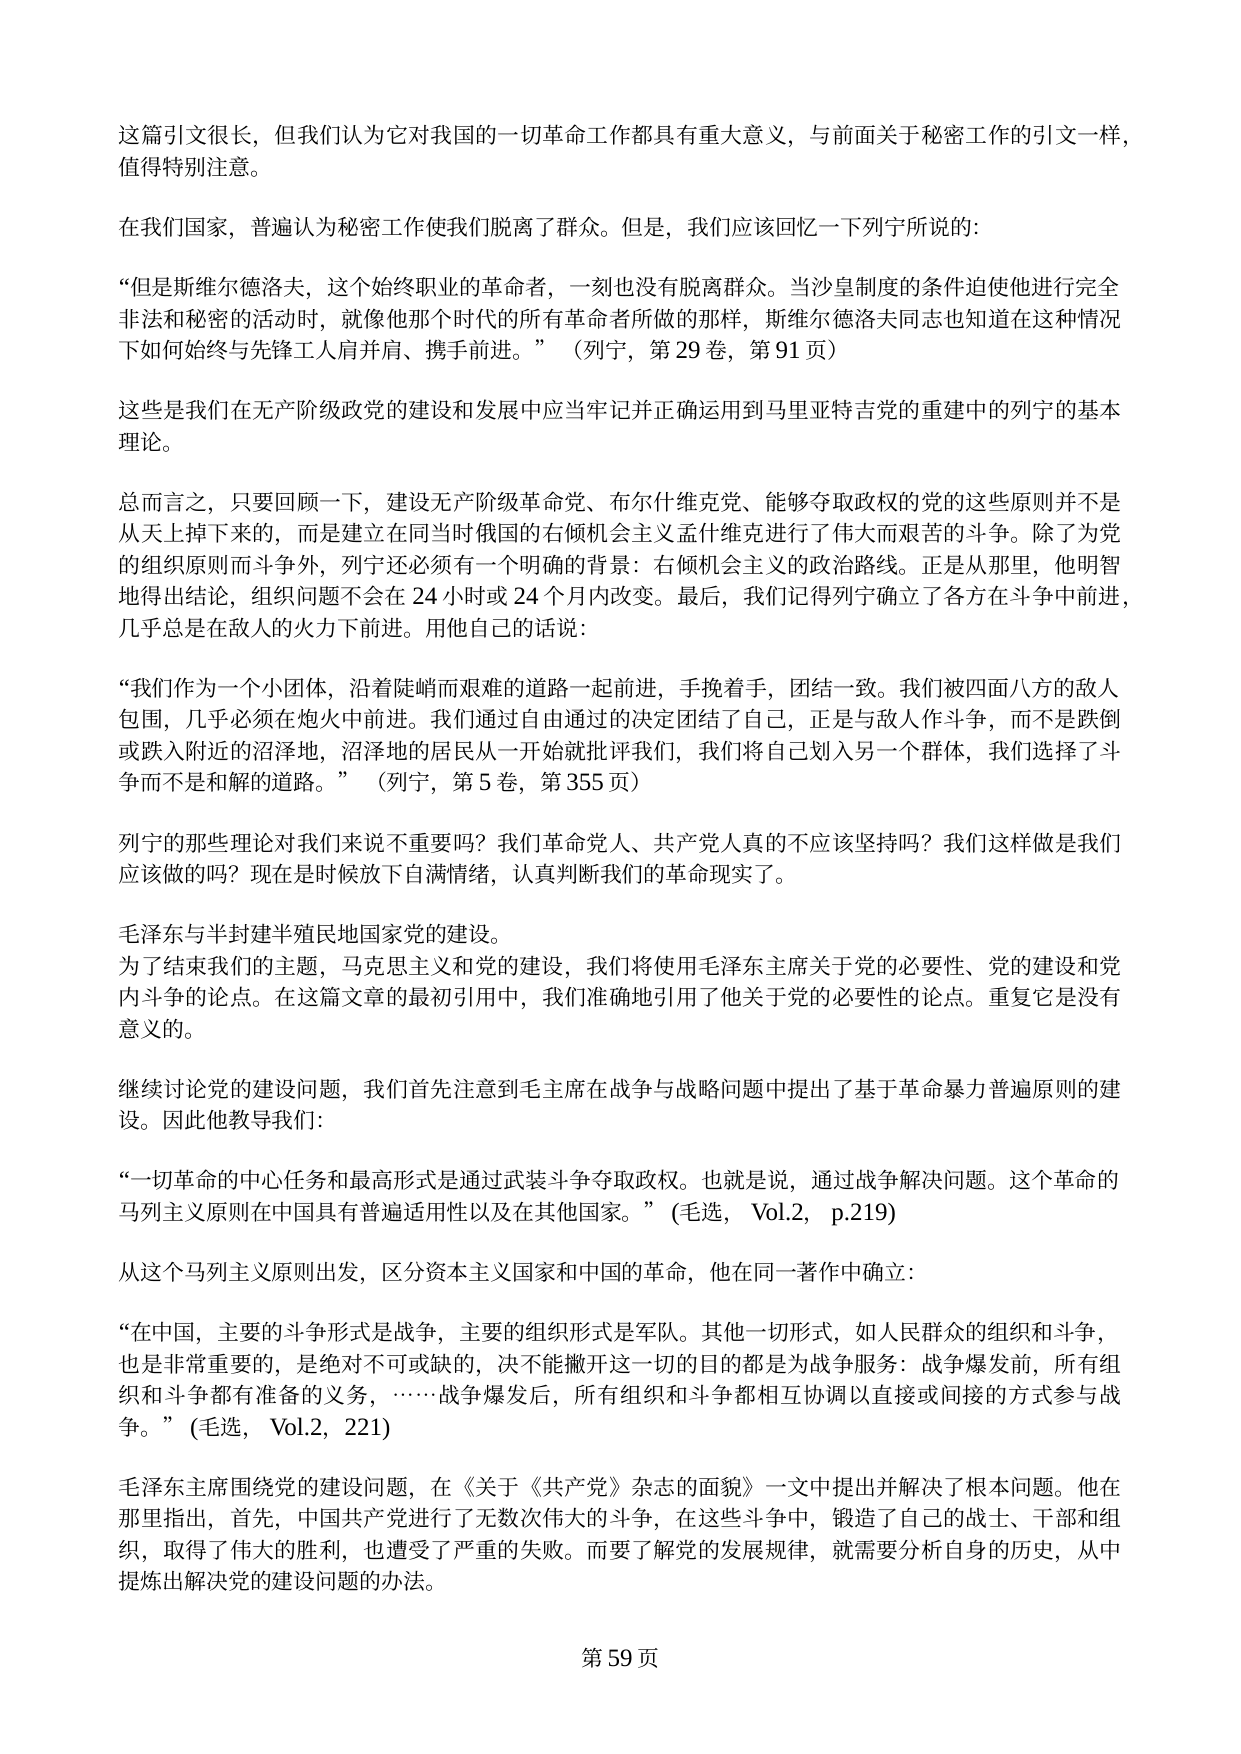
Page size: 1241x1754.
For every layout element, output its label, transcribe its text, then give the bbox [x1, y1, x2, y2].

text “一切革命的中心任务和最高形式是通过武装斗争夺取政权。也就是说，通过战争解决问题。这个革命的马列主义原则在中国具有普遍适用性以及在其他国家。” (毛选， Vol.2， p.219) [118, 1164, 1122, 1227]
text 毛泽东主席围绕党的建设问题，在《关于《共产党》杂志的面貌》一文中提出并解决了根本问题。他在那里指出，首先，中国共产党进行了无数次伟大的斗争，在这些斗争中，锻造了自己的战士、干部和组织，取得了伟大的胜利，也遭受了严重的失败。而要了解党的发展规律，就需要分析自身的历史，从中提炼出解决党的建设问题的办法。 [118, 1470, 1122, 1596]
text 毛泽东与半封建半殖民地国家党的建设。 [118, 917, 1122, 949]
text 这篇引文很长，但我们认为它对我国的一切革命工作都具有重大意义，与前面关于秘密工作的引文一样，值得特别注意。 [118, 118, 1122, 181]
text 这些是我们在无产阶级政党的建设和发展中应当牢记并正确运用到马里亚特吉党的重建中的列宁的基本理论。 [118, 393, 1122, 456]
text 为了结束我们的主题，马克思主义和党的建设，我们将使用毛泽东主席关于党的必要性、党的建设和党内斗争的论点。在这篇文章的最初引用中，我们准确地引用了他关于党的必要性的论点。重复它是没有意义的。 [118, 949, 1122, 1043]
text 列宁的那些理论对我们来说不重要吗？我们革命党人、共产党人真的不应该坚持吗？我们这样做是我们应该做的吗？现在是时候放下自满情绪，认真判断我们的革命现实了。 [118, 826, 1122, 889]
text 在我们国家，普遍认为秘密工作使我们脱离了群众。但是，我们应该回忆一下列宁所说的： [118, 210, 1122, 242]
text 继续讨论党的建设问题，我们首先注意到毛主席在战争与战略问题中提出了基于革命暴力普遍原则的建设。因此他教导我们： [118, 1072, 1122, 1135]
text “在中国，主要的斗争形式是战争，主要的组织形式是军队。其他一切形式，如人民群众的组织和斗争，也是非常重要的，是绝对不可或缺的，决不能撇开这一切的目的都是为战争服务：战争爆发前，所有组织和斗争都有准备的义务，……战争爆发后，所有组织和斗争都相互协调以直接或间接的方式参与战争。” (毛选， Vol.2，221) [118, 1316, 1122, 1441]
text “我们作为一个小团体，沿着陡峭而艰难的道路一起前进，手挽着手，团结一致。我们被四面八方的敌人包围，几乎必须在炮火中前进。我们通过自由通过的决定团结了自己，正是与敌人作斗争，而不是跌倒或跌入附近的沼泽地，沼泽地的居民从一开始就批评我们，我们将自己划入另一个群体，我们选择了斗争而不是和解的道路。” （列宁，第5卷，第355页） [118, 671, 1122, 797]
text “但是斯维尔德洛夫，这个始终职业的革命者，一刻也没有脱离群众。当沙皇制度的条件迫使他进行完全非法和秘密的活动时，就像他那个时代的所有革命者所做的那样，斯维尔德洛夫同志也知道在这种情况下如何始终与先锋工人肩并肩、携手前进。” （列宁，第29卷，第91页） [118, 270, 1122, 365]
text 从这个马列主义原则出发，区分资本主义国家和中国的革命，他在同一著作中确立： [118, 1255, 1122, 1287]
text 总而言之，只要回顾一下，建设无产阶级革命党、布尔什维克党、能够夺取政权的党的这些原则并不是从天上掉下来的，而是建立在同当时俄国的右倾机会主义孟什维克进行了伟大而艰苦的斗争。除了为党的组织原则而斗争外，列宁还必须有一个明确的背景：右倾机会主义的政治路线。正是从那里，他明智地得出结论，组织问题不会在24小时或24个月内改变。最后，我们记得列宁确立了各方在斗争中前进，几乎总是在敌人的火力下前进。用他自己的话说： [118, 485, 1122, 642]
